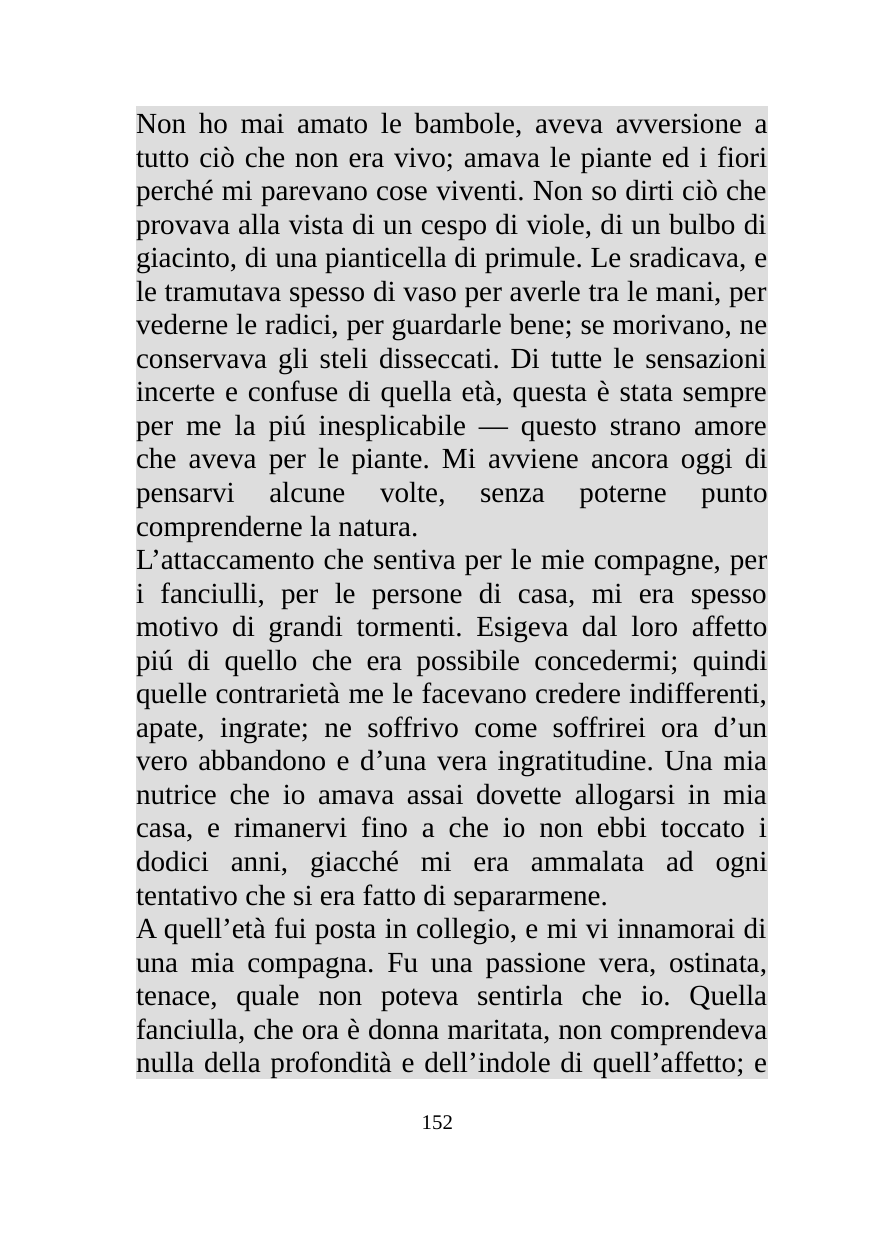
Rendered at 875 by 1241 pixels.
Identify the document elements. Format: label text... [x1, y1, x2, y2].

text L’attaccamento che sentiva per le mie compagne, per i fanciulli, per le persone di casa, mi era spesso motivo di grandi tormenti. Esigeva dal loro affetto piú di quello che era possibile concedermi; quindi quelle contrarietà me le facevano credere indifferenti, apate, ingrate; ne soffrivo come soffrirei ora d’un vero abbandono e d’una vera ingratitudine. Una mia nutrice che io amava assai dovette allogarsi in mia casa, e rimanervi fino a che io non ebbi toccato i dodici anni, giacché mi era ammalata ad ogni tentativo che si era fatto di separarmene. [136, 542, 768, 911]
text A quell’età fui posta in collegio, e mi vi innamorai di una mia compagna. Fu una passione vera, ostinata, tenace, quale non poteva sentirla che io. Quella fanciulla, che ora è donna maritata, non comprendeva nulla della profondità e dell’indole di quell’affetto; e [136, 911, 768, 1079]
text Non ho mai amato le bambole, aveva avversione a tutto ciò che non era vivo; amava le piante ed i fiori perché mi parevano cose viventi. Non so dirti ciò che provava alla vista di un cespo di viole, di un bulbo di giacinto, di una pianticella di primule. Le sradicava, e le tramutava spesso di vaso per averle tra le mani, per vederne le radici, per guardarle bene; se morivano, ne conservava gli steli disseccati. Di tutte le sensazioni incerte e confuse di quella età, questa è stata sempre per me la piú inesplicabile — questo strano amore che aveva per le piante. Mi avviene ancora oggi di pensarvi alcune volte, senza poterne punto comprenderne la natura. [136, 106, 768, 542]
